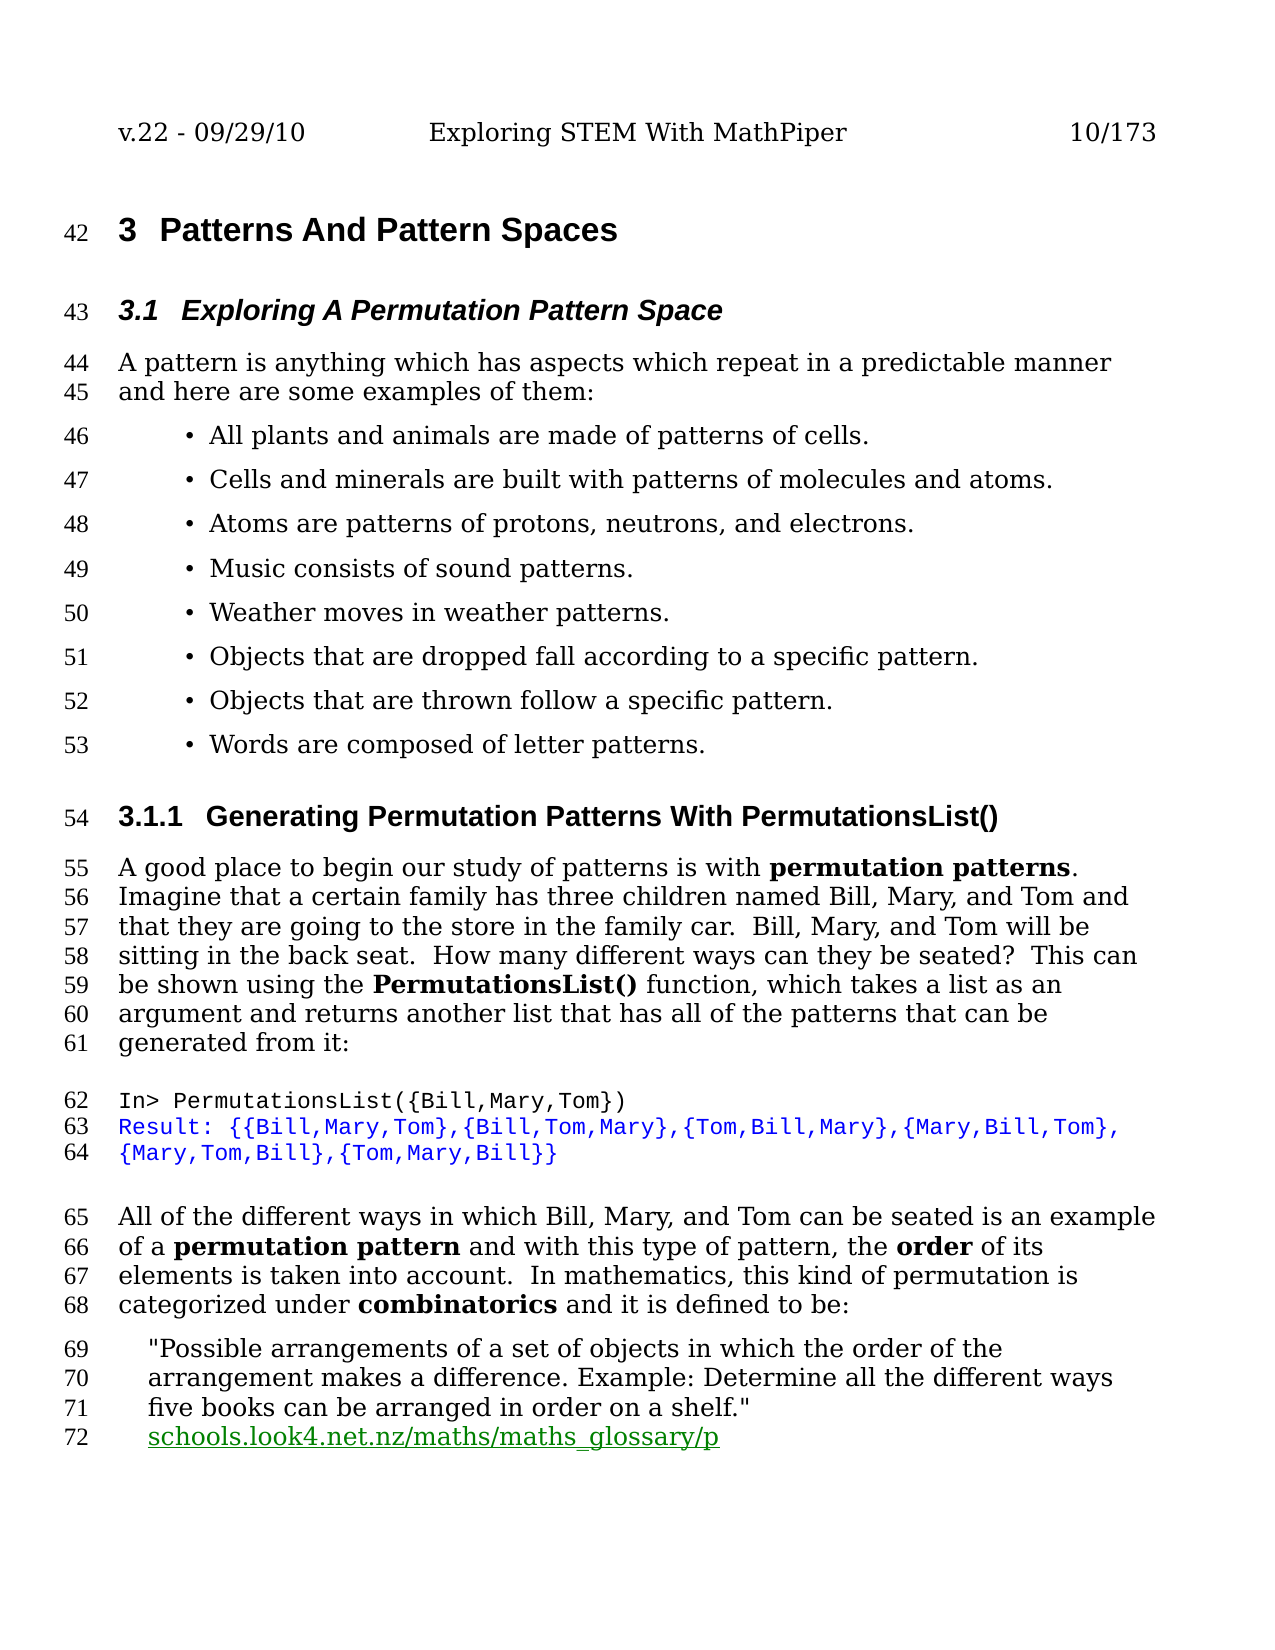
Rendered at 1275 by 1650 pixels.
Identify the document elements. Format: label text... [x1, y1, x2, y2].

text All of the different ways in which Bill, Mary, and Tom can be seated is an example of a permutation pattern and with this type of pattern, the order of its elements is taken into account. In mathematics, this kind of permutation is categorized under combinatorics and it is defined to be: [118, 1202, 1157, 1319]
list All plants and animals are made of patterns of cells. [185, 421, 1157, 450]
text In> PermutationsList({Bill,Mary,Tom}) [118, 1090, 1157, 1116]
text A pattern is anything which has aspects which repeat in a predictable manner and here are some examples of them: [118, 348, 1157, 406]
subtitle Exploring A Permutation Pattern Space [118, 293, 1157, 327]
list Cells and minerals are built with patterns of molecules and atoms. [185, 465, 1157, 494]
text Result: {{Bill,Mary,Tom},{Bill,Tom,Mary},{Tom,Bill,Mary},{Mary,Bill,Tom},{Mary,Tom,Bill},{Tom,Mary,Bill}} [118, 1116, 1157, 1167]
subtitle Patterns And Pattern Spaces [118, 210, 1157, 248]
list Objects that are dropped fall according to a specific pattern. [185, 642, 1157, 671]
list Atoms are patterns of protons, neutrons, and electrons. [185, 509, 1157, 539]
list Music consists of sound patterns. [185, 554, 1157, 583]
list Words are composed of letter patterns. [185, 730, 1157, 759]
list Objects that are thrown follow a specific pattern. [185, 686, 1157, 715]
text A good place to begin our study of patterns is with permutation patterns. Imagine that a certain family has three children named Bill, Mary, and Tom and that they are going to the store in the family car. Bill, Mary, and Tom will be sitting in the back seat. How many different ways can they be seated? This can be shown using the PermutationsList() function, which takes a list as an argument and returns another list that has all of the patterns that can be generated from it: [118, 853, 1157, 1058]
list Weather moves in weather patterns. [185, 598, 1157, 627]
text "Possible arrangements of a set of objects in which the order of the arrangement makes a difference. Example: Determine all the different ways five books can be arranged in order on a shelf." schools.look4.net.nz/maths/maths_glossary/p [148, 1334, 1157, 1451]
subtitle Generating Permutation Patterns With PermutationsList() [118, 799, 1157, 832]
